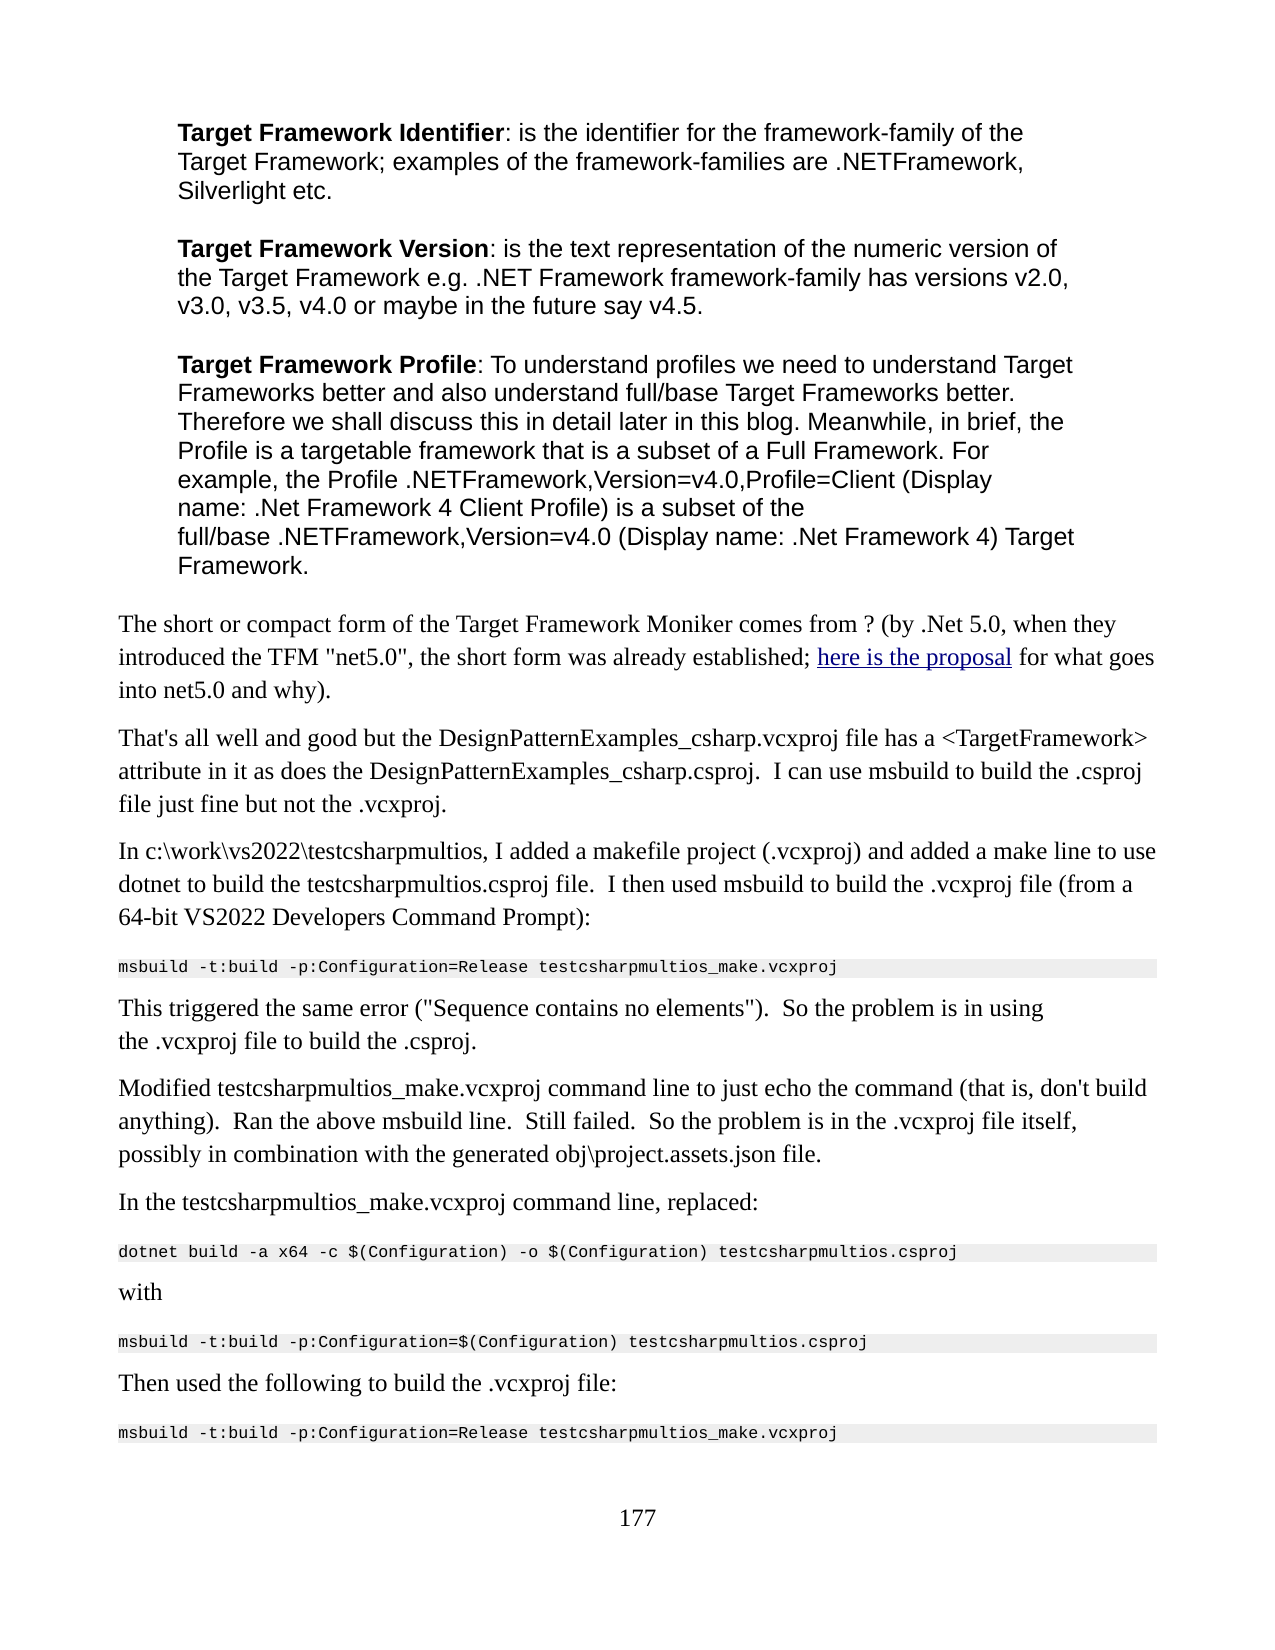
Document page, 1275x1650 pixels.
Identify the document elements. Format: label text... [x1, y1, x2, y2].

text This triggered the same error ("Sequence contains no elements"). So the problem is in using the .vcxproj file to build the .csproj. [118, 993, 1157, 1054]
text The short or compact form of the Target Framework Moniker comes from ? (by .Net 5.0, when they introduced the TFM "net5.0", the short form was already established; here is the proposal for what goes into net5.0 and why). [118, 609, 1157, 704]
text msbuild -t:build -p:Configuration=Release testcsharpmultios_make.vcxproj [118, 1424, 1157, 1443]
text Target Framework Version: is the text representation of the numeric version of the Target Framework e.g. .NET Framework framework-family has versions v2.0, v3.0, v3.5, v4.0 or maybe in the future say v4.5. [177, 234, 1098, 320]
text msbuild -t:build -p:Configuration=Release testcsharpmultios_make.vcxproj [118, 959, 1157, 978]
text msbuild -t:build -p:Configuration=$(Configuration) testcsharpmultios.csproj [118, 1334, 1157, 1353]
text Target Framework Profile: To understand profiles we need to understand Target Frameworks better and also understand full/base Target Frameworks better. Therefore we shall discuss this in detail later in this blog. Meanwhile, in brief, the Profile is a targetable framework that is a subset of a Full Framework. For example, the Profile .NETFramework,Version=v4.0,Profile=Client (Display name: .Net Framework 4 Client Profile) is a subset of the full/base .NETFramework,Version=v4.0 (Display name: .Net Framework 4) Target Framework. [177, 349, 1098, 579]
text In the testcsharpmultios_make.vcxproj command line, replaced: [118, 1187, 1157, 1216]
text Modified testcsharpmultios_make.vcxproj command line to just echo the command (that is, don't build anything). Ran the above msbuild line. Still failed. So the problem is in the .vcxproj file itself, possibly in combination with the generated obj\project.assets.json file. [118, 1073, 1157, 1168]
text Then used the following to build the .vcxproj file: [118, 1368, 1157, 1397]
text with [118, 1277, 1157, 1306]
text dotnet build -a x64 -c $(Configuration) -o $(Configuration) testcsharpmultios.csproj [118, 1244, 1157, 1262]
text That's all well and good but the DesignPatternExamples_csharp.vcxproj file has a <TargetFramework> attribute in it as does the DesignPatternExamples_csharp.csproj. I can use msbuild to build the .csproj file just fine but not the .vcxproj. [118, 723, 1157, 817]
text Target Framework Identifier: is the identifier for the framework-family of the Target Framework; examples of the framework-families are .NETFramework, Silverlight etc. [177, 118, 1098, 204]
text In c:\work\vs2022\testcsharpmultios, I added a makefile project (.vcxproj) and added a make line to use dotnet to build the testcsharpmultios.csproj file. I then used msbuild to build the .vcxproj file (from a 64-bit VS2022 Developers Command Prompt): [118, 836, 1157, 931]
